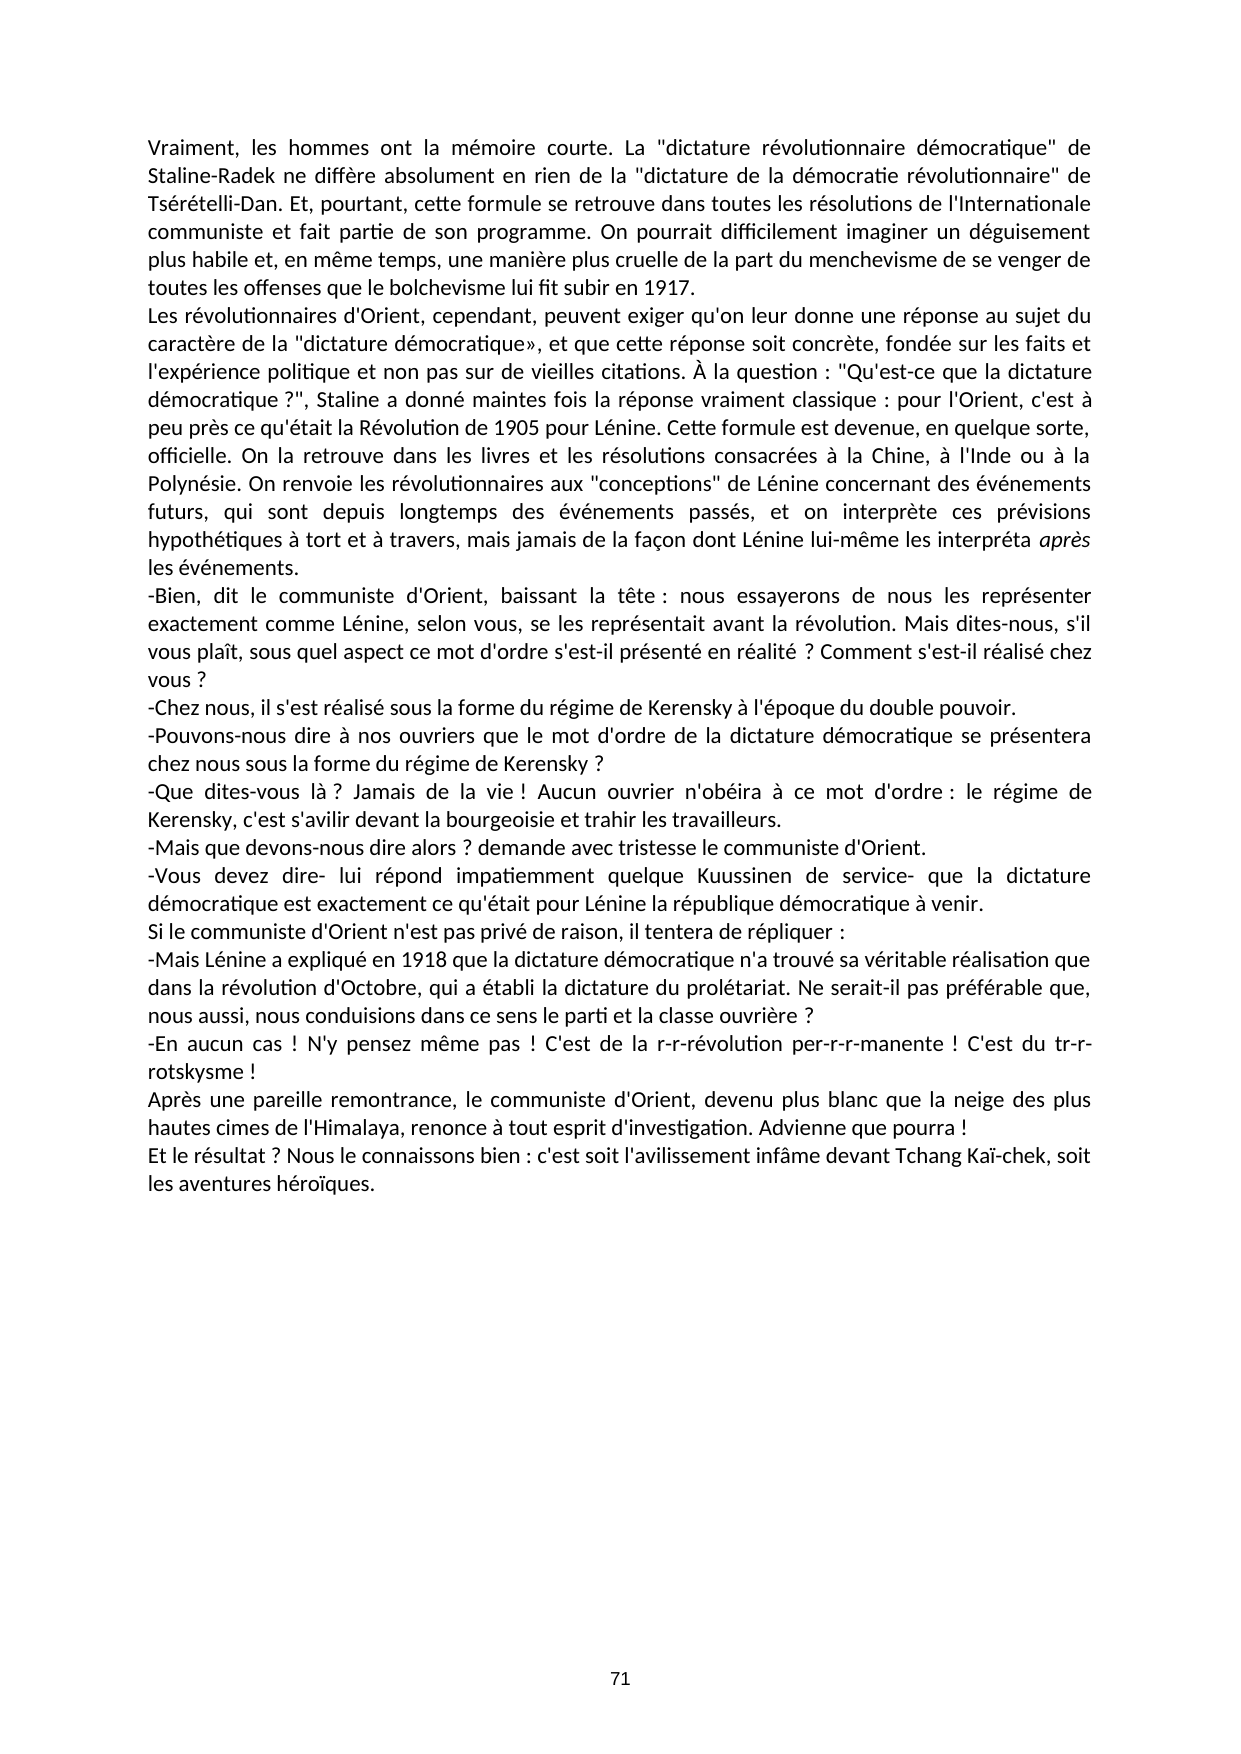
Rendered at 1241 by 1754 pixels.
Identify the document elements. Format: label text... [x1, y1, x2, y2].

text -Que dites-vous là ? Jamais de la vie ! Aucun ouvrier n'obéira à ce mot d'ordre : le régime de Kerensky, c'est s'avilir devant la bourgeoisie et trahir les travailleurs. [148, 777, 1093, 833]
text Les révolutionnaires d'Orient, cependant, peuvent exiger qu'on leur donne une réponse au sujet du caractère de la "dictature démocratique», et que cette réponse soit concrète, fondée sur les faits et l'expérience politique et non pas sur de vieilles citations. À la question : "Qu'est-ce que la dictature démocratique ?", Staline a donné maintes fois la réponse vraiment classique : pour l'Orient, c'est à peu près ce qu'était la Révolution de 1905 pour Lénine. Cette formule est devenue, en quelque sorte, officielle. On la retrouve dans les livres et les résolutions consacrées à la Chine, à l'Inde ou à la Polynésie. On renvoie les révolutionnaires aux "conceptions" de Lénine concernant des événements futurs, qui sont depuis longtemps des événements passés, et on interprète ces prévisions hypothétiques à tort et à travers, mais jamais de la façon dont Lénine lui-même les interpréta après les événements. [148, 301, 1093, 581]
text Après une pareille remontrance, le communiste d'Orient, devenu plus blanc que la neige des plus hautes cimes de l'Himalaya, renonce à tout esprit d'investigation. Advienne que pourra ! [148, 1086, 1093, 1142]
text -Mais Lénine a expliqué en 1918 que la dictature démocratique n'a trouvé sa véritable réalisation que dans la révolution d'Octobre, qui a établi la dictature du prolétariat. Ne serait-il pas préférable que, nous aussi, nous conduisions dans ce sens le parti et la classe ouvrière ? [148, 945, 1093, 1029]
text -Mais que devons-nous dire alors ? demande avec tristesse le communiste d'Orient. [148, 833, 1093, 861]
text -Bien, dit le communiste d'Orient, baissant la tête : nous essayerons de nous les représenter exactement comme Lénine, selon vous, se les représentait avant la révolution. Mais dites-nous, s'il vous plaît, sous quel aspect ce mot d'ordre s'est-il présenté en réalité ? Comment s'est-il réalisé chez vous ? [148, 581, 1093, 693]
text -Pouvons-nous dire à nos ouvriers que le mot d'ordre de la dictature démocratique se présentera chez nous sous la forme du régime de Kerensky ? [148, 721, 1093, 777]
text -Vous devez dire- lui répond impatiemment quelque Kuussinen de service- que la dictature démocratique est exactement ce qu'était pour Lénine la république démocratique à venir. [148, 861, 1093, 917]
text -Chez nous, il s'est réalisé sous la forme du régime de Kerensky à l'époque du double pouvoir. [148, 693, 1093, 721]
text Si le communiste d'Orient n'est pas privé de raison, il tentera de répliquer : [148, 917, 1093, 945]
text Et le résultat ? Nous le connaissons bien : c'est soit l'avilissement infâme devant Tchang Kaï-chek, soit les aventures héroïques. [148, 1142, 1093, 1198]
text -En aucun cas ! N'y pensez même pas ! C'est de la r-r-révolution per-r-r-manente ! C'est du tr-r-rotskysme ! [148, 1029, 1093, 1086]
text Vraiment, les hommes ont la mémoire courte. La "dictature révolutionnaire démocratique" de Staline-Radek ne diffère absolument en rien de la "dictature de la démocratie révolutionnaire" de Tsérételli-Dan. Et, pourtant, cette formule se retrouve dans toutes les résolutions de l'Internationale communiste et fait partie de son programme. On pourrait difficilement imaginer un déguisement plus habile et, en même temps, une manière plus cruelle de la part du menchevisme de se venger de toutes les offenses que le bolchevisme lui fit subir en 1917. [148, 133, 1093, 301]
